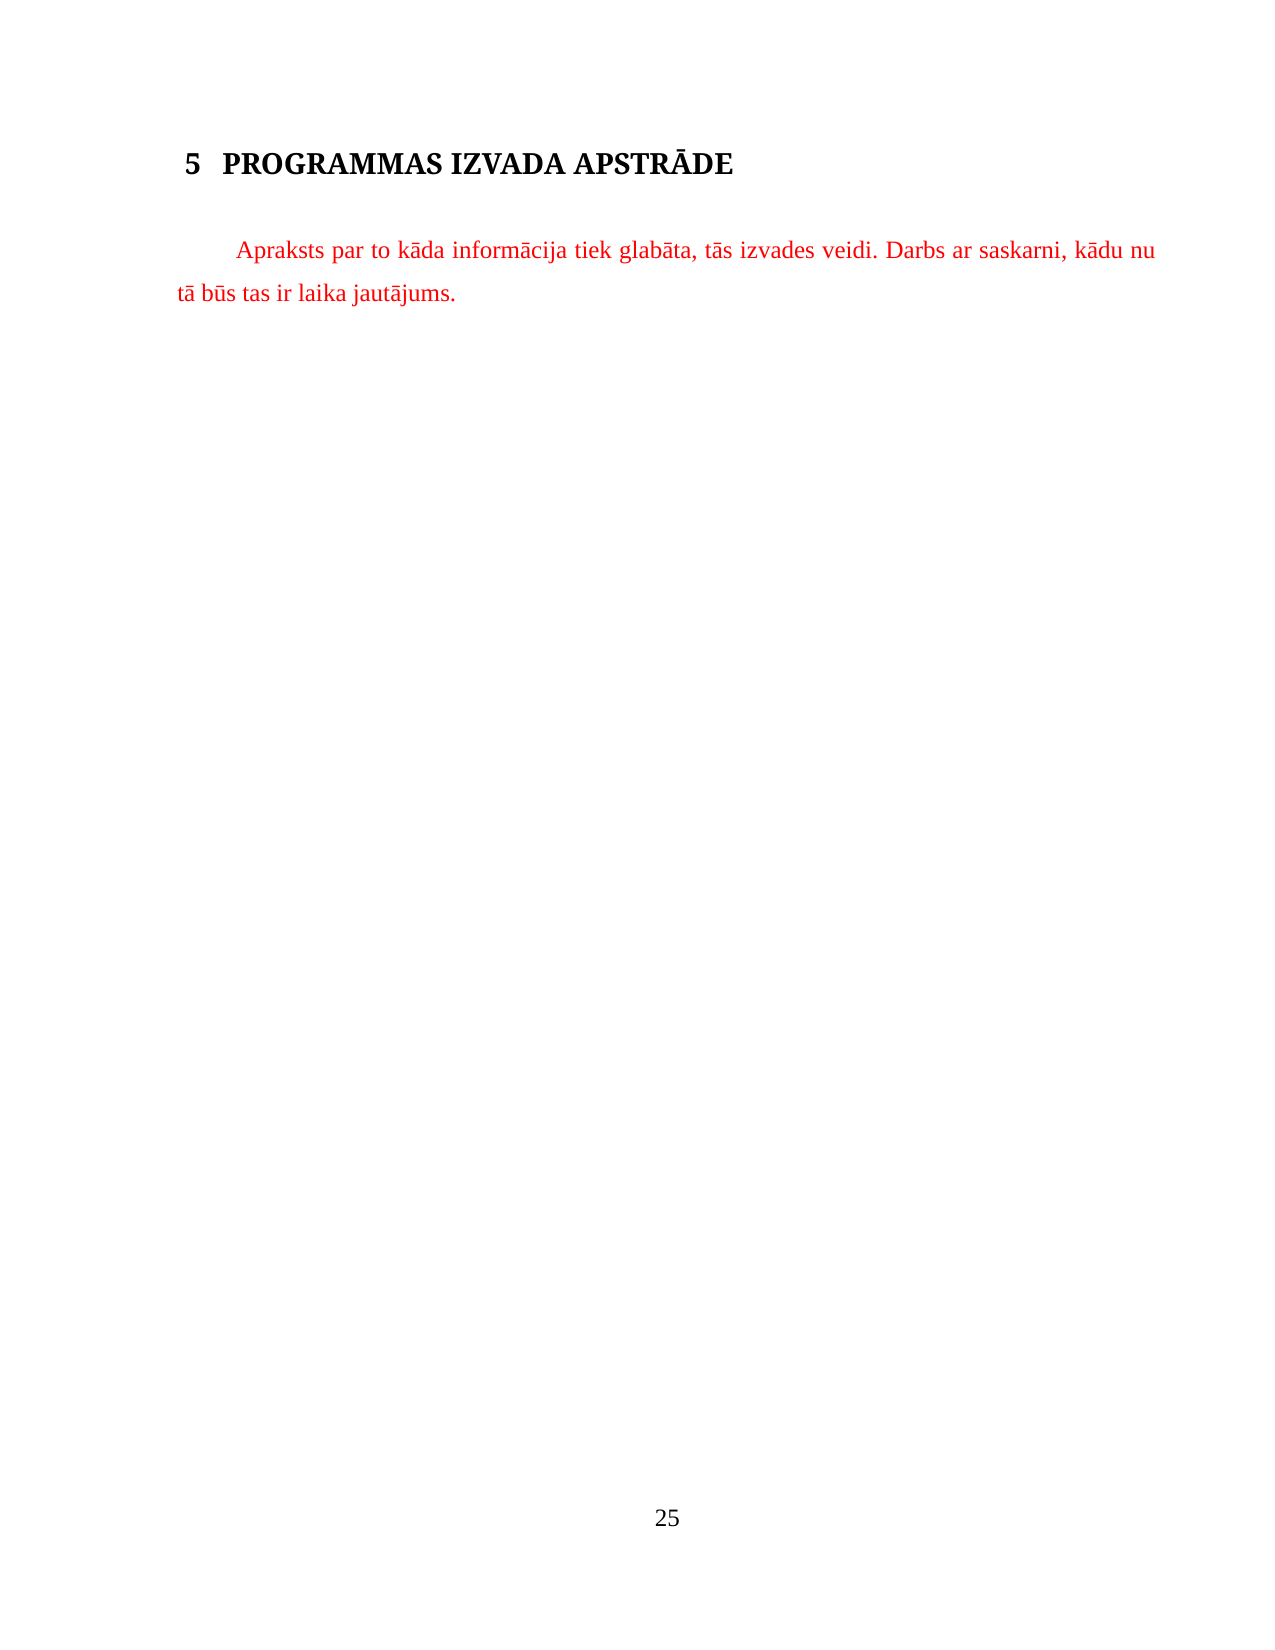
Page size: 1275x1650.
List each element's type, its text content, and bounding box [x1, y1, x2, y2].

text Apraksts par to kāda informācija tiek glabāta, tās izvades veidi. Darbs ar saskarni, kādu nu tā būs tas ir laika jautājums. [177, 235, 1157, 307]
subtitle Programmas izvada apstrāde [177, 143, 1157, 183]
